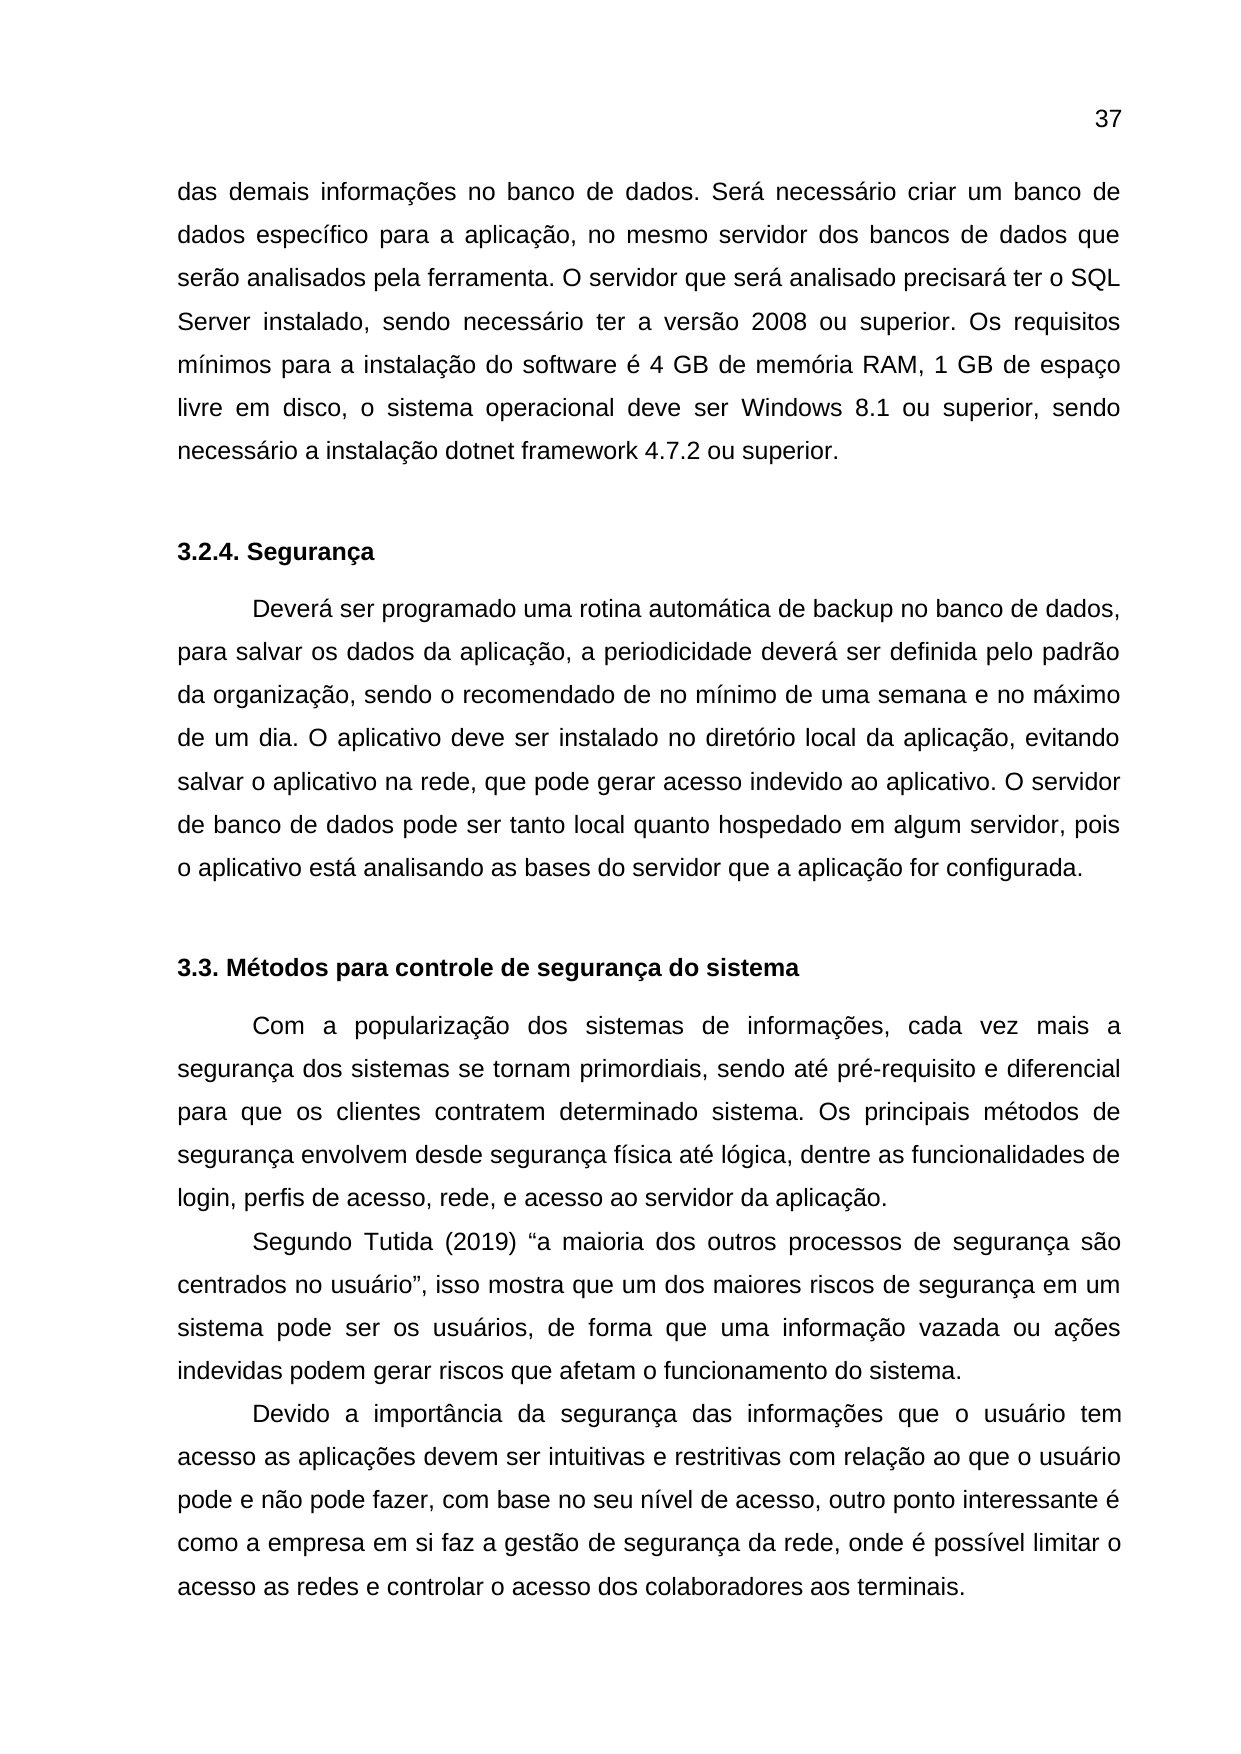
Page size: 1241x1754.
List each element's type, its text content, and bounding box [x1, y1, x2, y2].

subtitle 3.3. Métodos para controle de segurança do sistema [177, 953, 1122, 982]
text Segundo Tutida (2019) “a maioria dos outros processos de segurança são centrados no usuário”, isso mostra que um dos maiores riscos de segurança em um sistema pode ser os usuários, de forma que uma informação vazada ou ações indevidas podem gerar riscos que afetam o funcionamento do sistema. [177, 1226, 1122, 1384]
text Deverá ser programado uma rotina automática de backup no banco de dados, para salvar os dados da aplicação, a periodicidade deverá ser definida pelo padrão da organização, sendo o recomendado de no mínimo de uma semana e no máximo de um dia. O aplicativo deve ser instalado no diretório local da aplicação, evitando salvar o aplicativo na rede, que pode gerar acesso indevido ao aplicativo. O servidor de banco de dados pode ser tanto local quanto hospedado em algum servidor, pois o aplicativo está analisando as bases do servidor que a aplicação for configurada. [177, 594, 1122, 881]
subtitle 3.2.4. Segurança [177, 536, 1122, 565]
text Devido a importância da segurança das informações que o usuário tem acesso as aplicações devem ser intuitivas e restritivas com relação ao que o usuário pode e não pode fazer, com base no seu nível de acesso, outro ponto interessante é como a empresa em si faz a gestão de segurança da rede, onde é possível limitar o acesso as redes e controlar o acesso dos colaboradores aos terminais. [177, 1399, 1122, 1600]
text das demais informações no banco de dados. Será necessário criar um banco de dados específico para a aplicação, no mesmo servidor dos bancos de dados que serão analisados pela ferramenta. O servidor que será analisado precisará ter o SQL Server instalado, sendo necessário ter a versão 2008 ou superior. Os requisitos mínimos para a instalação do software é 4 GB de memória RAM, 1 GB de espaço livre em disco, o sistema operacional deve ser Windows 8.1 ou superior, sendo necessário a instalação dotnet framework 4.7.2 ou superior. [177, 177, 1122, 464]
text Com a popularização dos sistemas de informações, cada vez mais a segurança dos sistemas se tornam primordiais, sendo até pré-requisito e diferencial para que os clientes contratem determinado sistema. Os principais métodos de segurança envolvem desde segurança física até lógica, dentre as funcionalidades de login, perfis de acesso, rede, e acesso ao servidor da aplicação. [177, 1011, 1122, 1212]
